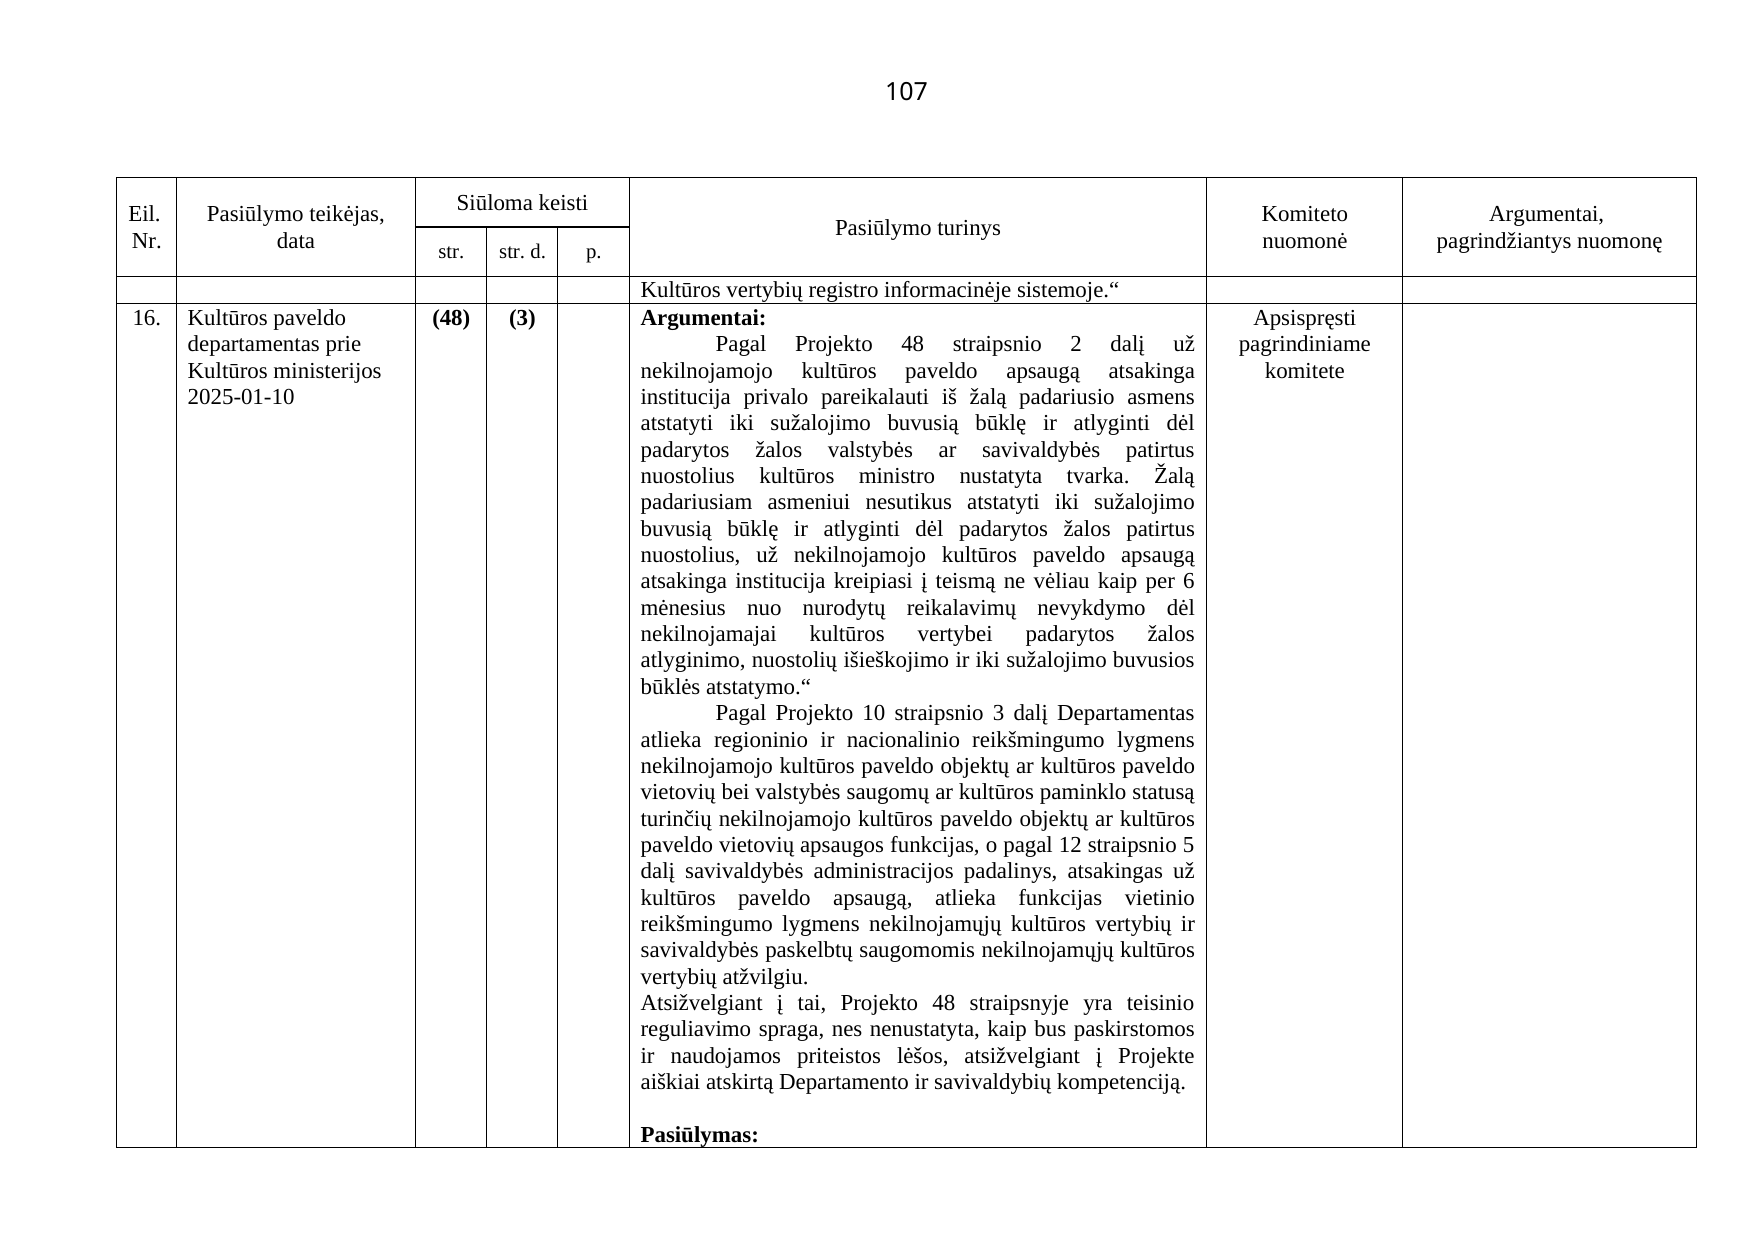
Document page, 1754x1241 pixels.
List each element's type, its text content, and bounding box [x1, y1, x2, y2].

table_cell Kultūros vertybių registro informacinėje sistemoje.“ [630, 277, 1206, 303]
table_cell [1403, 304, 1696, 1147]
table_cell str. d. [487, 228, 557, 276]
table_header Pasiūlymo turinys [630, 178, 1206, 276]
table_header Pasiūlymo teikėjas, data [177, 178, 415, 276]
table_header Siūloma keisti [416, 178, 629, 226]
table_cell (48) [416, 304, 486, 1147]
table_cell [1207, 277, 1402, 303]
table_cell [558, 304, 629, 1147]
table_cell [487, 277, 557, 303]
table_cell Apsispręsti pagrindiniame komitete [1207, 304, 1402, 1147]
table_cell [416, 277, 486, 303]
table_cell [117, 277, 176, 303]
table_cell [558, 277, 629, 303]
table_cell [177, 277, 415, 303]
table_header Argumentai, pagrindžiantys nuomonę [1403, 178, 1696, 276]
table_cell Kultūros paveldo departamentas prie Kultūros ministerijos 2025-01-10 [177, 304, 415, 1147]
table_cell p. [558, 228, 629, 276]
table_header Komiteto nuomonė [1207, 178, 1402, 276]
table_cell (3) [487, 304, 557, 1147]
table_cell [1403, 277, 1696, 303]
table_header Eil. Nr. [117, 178, 176, 276]
table_cell 16. [117, 304, 176, 1147]
table_cell str. [416, 228, 486, 276]
table_cell Argumentai: Pagal Projekto 48 straipsnio 2 dalį už nekilnojamojo kultūros paveldo apsaugą atsakinga institucija privalo pareikalauti iš žalą padariusio asmens atstatyti iki sužalojimo buvusią būklę ir atlyginti dėl padarytos žalos valstybės ar savivaldybės patirtus nuostolius kultūros ministro nustatyta tvarka. Žalą padariusiam asmeniui nesutikus atstatyti iki sužalojimo buvusią būklę ir atlyginti dėl padarytos žalos patirtus nuostolius, už nekilnojamojo kultūros paveldo apsaugą atsakinga institucija kreipiasi į teismą ne vėliau kaip per 6 mėnesius nuo nurodytų reikalavimų nevykdymo dėl nekilnojamajai kultūros vertybei padarytos žalos atlyginimo, nuostolių išieškojimo ir iki sužalojimo buvusios būklės atstatymo.“ Pagal Projekto 10 straipsnio 3 dalį Departamentas atlieka regioninio ir nacionalinio reikšmingumo lygmens nekilnojamojo kultūros paveldo objektų ar kultūros paveldo vietovių bei valstybės saugomų ar kultūros paminklo statusą turinčių nekilnojamojo kultūros paveldo objektų ar kultūros paveldo vietovių apsaugos funkcijas, o pagal 12 straipsnio 5 dalį savivaldybės administracijos padalinys, atsakingas už kultūros paveldo apsaugą, atlieka funkcijas vietinio reikšmingumo lygmens nekilnojamųjų kultūros vertybių ir savivaldybės paskelbtų saugomomis nekilnojamųjų kultūros vertybių atžvilgiu. Atsižvelgiant į tai, Projekto 48 straipsnyje yra teisinio reguliavimo spraga, nes nenustatyta, kaip bus paskirstomos ir naudojamos priteistos lėšos, atsižvelgiant į Projekte aiškiai atskirtą Departamento ir savivaldybių kompetenciją. Pasiūlymas: [630, 304, 1206, 1147]
